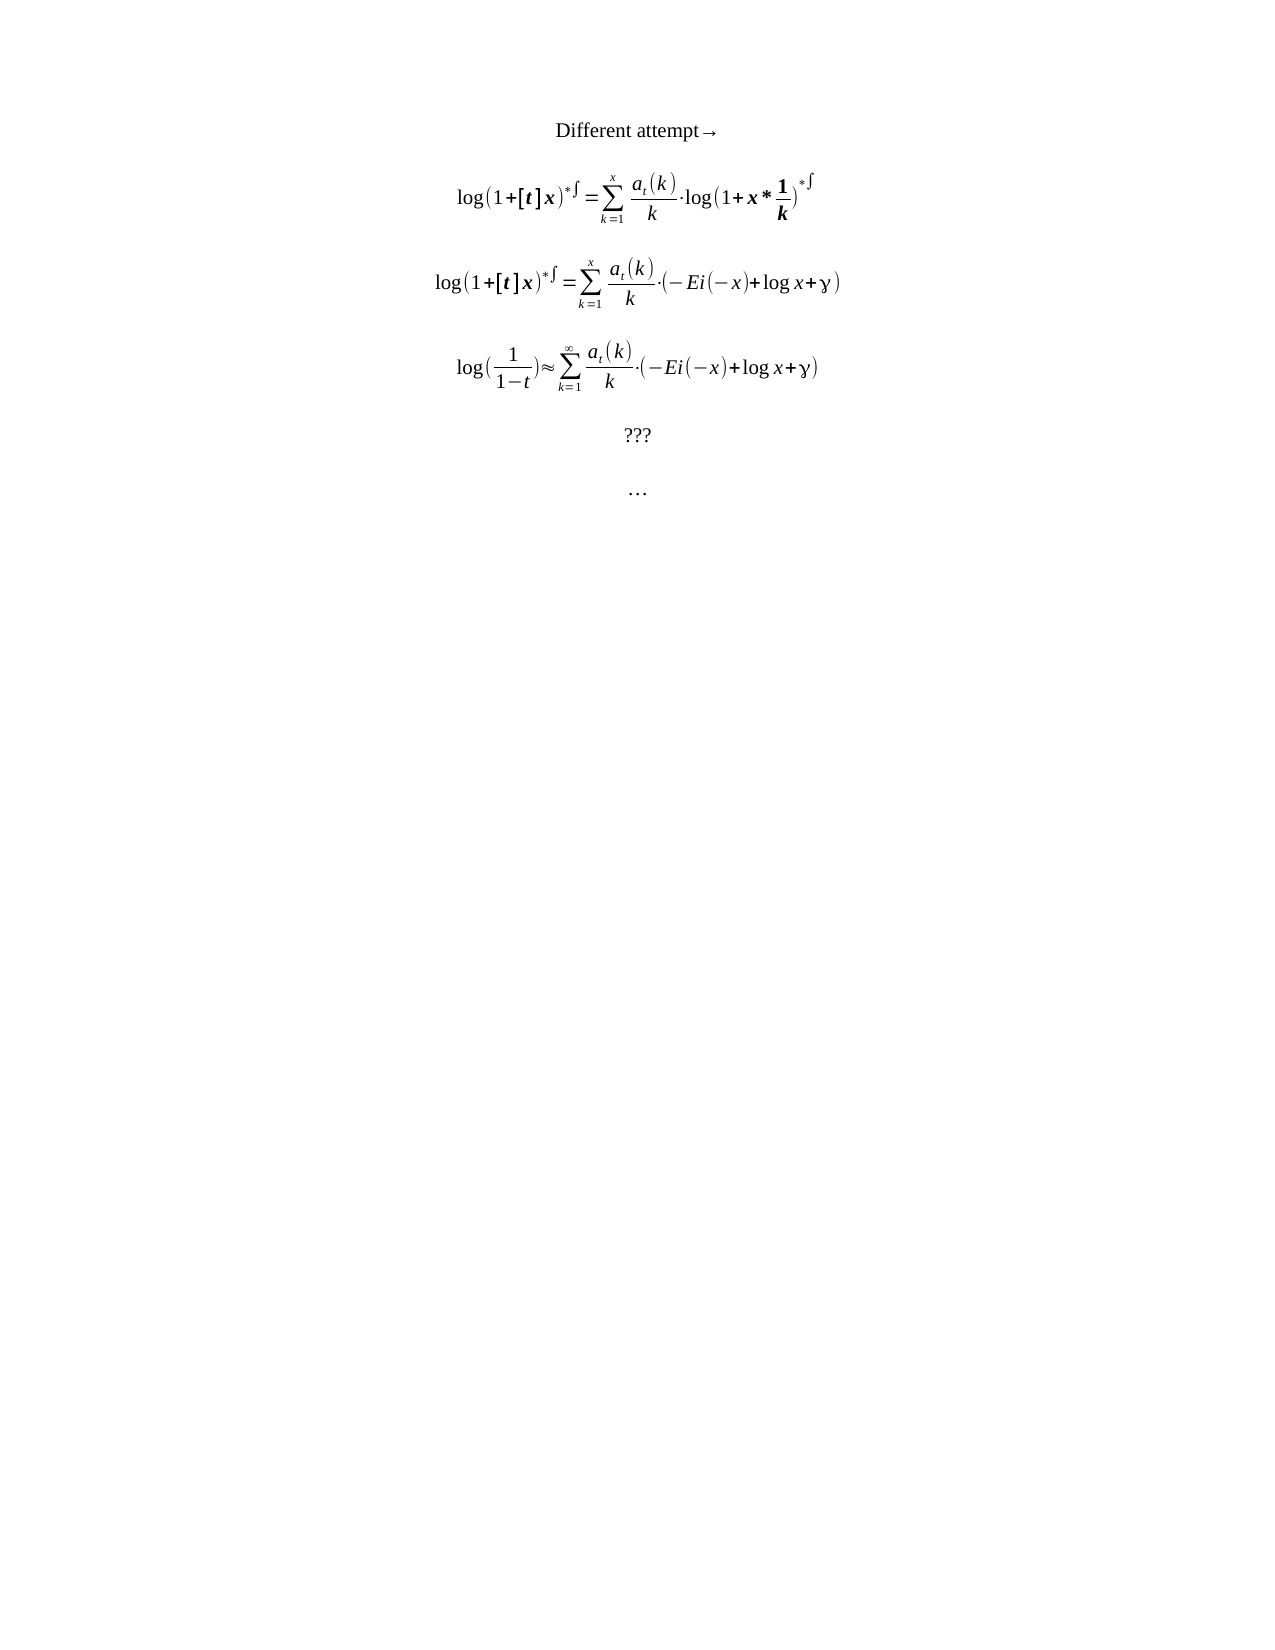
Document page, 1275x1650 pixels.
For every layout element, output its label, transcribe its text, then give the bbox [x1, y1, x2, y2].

text Different attempt→ [118, 118, 1157, 142]
text ??? [118, 423, 1157, 447]
text … [118, 476, 1157, 500]
